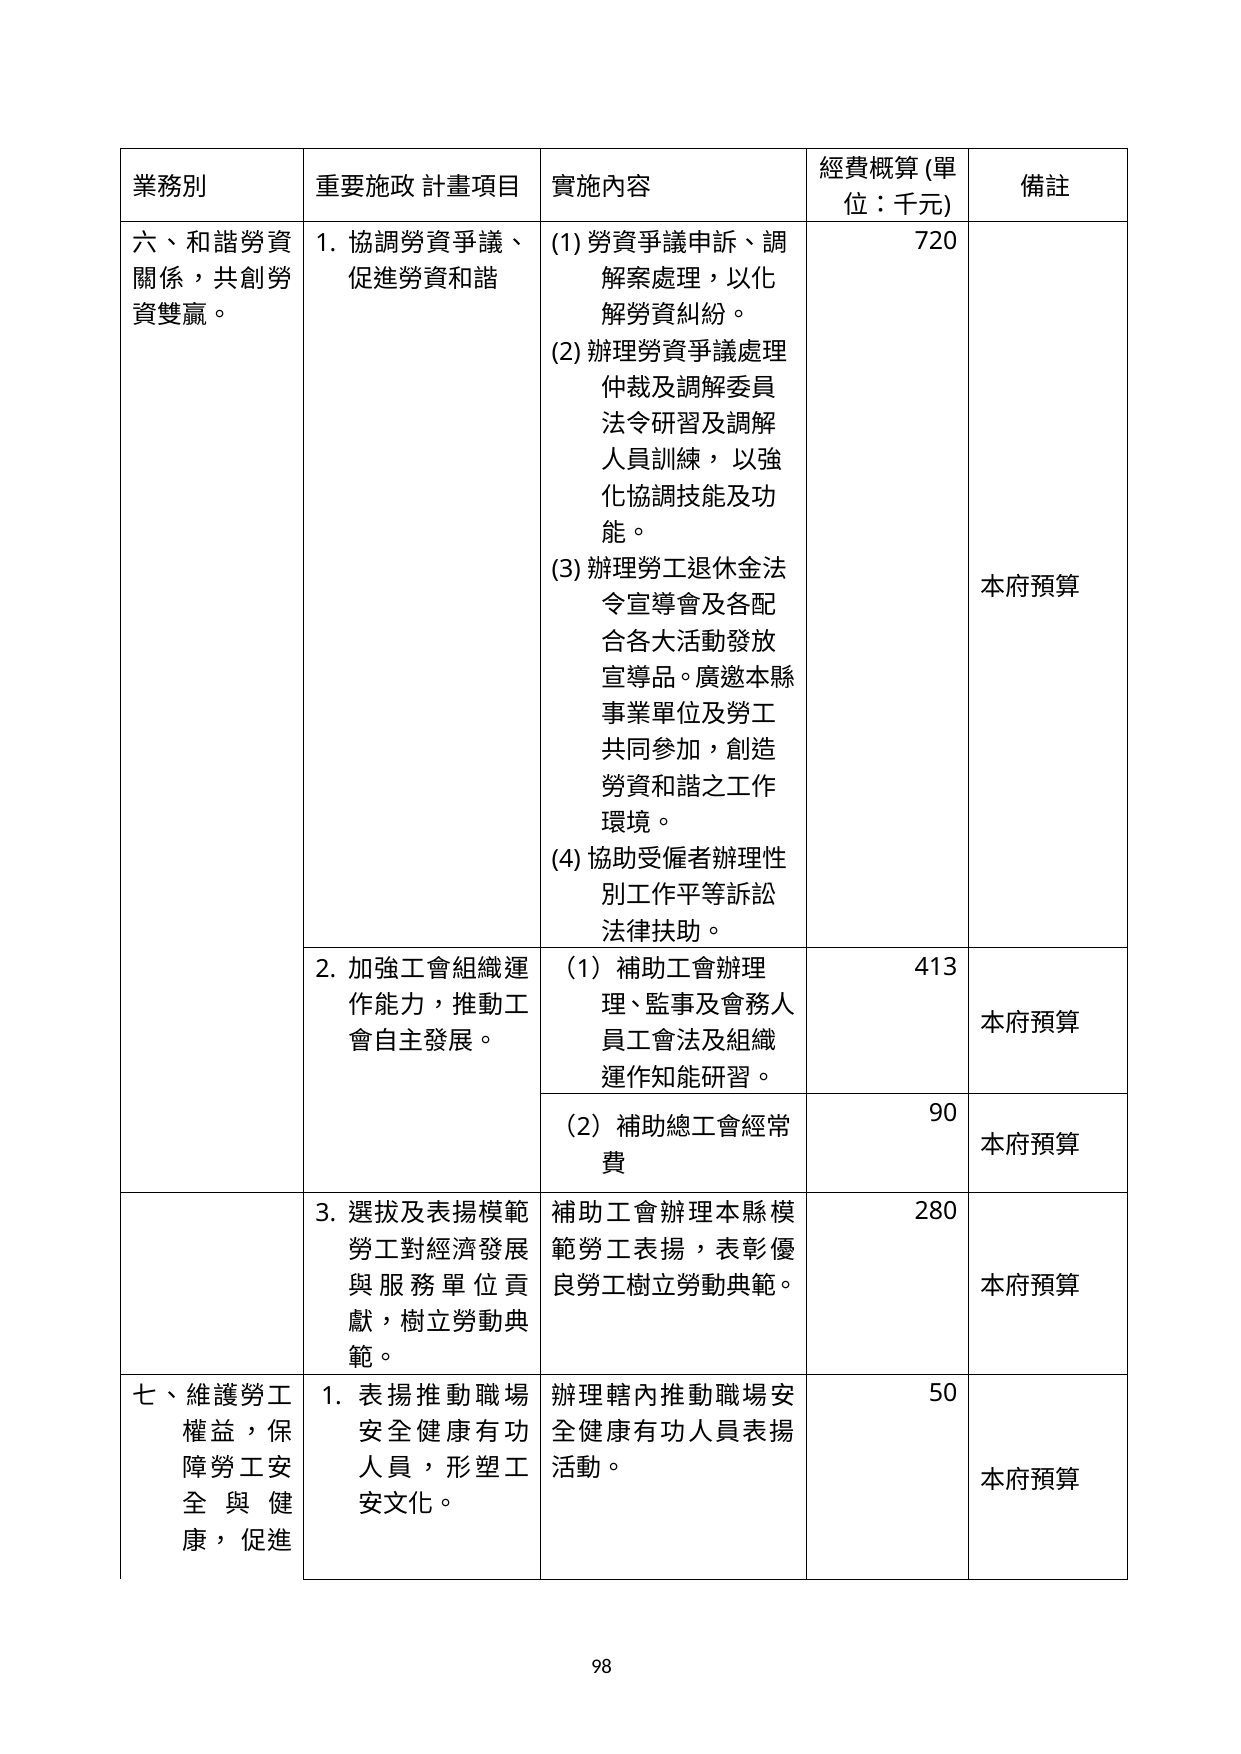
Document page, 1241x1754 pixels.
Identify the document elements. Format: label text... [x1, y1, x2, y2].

table_header 實施內容 [541, 149, 806, 221]
table_cell 表揚推動職場安全健康有功人員，形塑工安文化。 [304, 1375, 540, 1579]
table_cell (1) 勞資爭議申訴、調解案處理，以化解勞資糾紛。 (2) 辦理勞資爭議處理仲裁及調解委員法令研習及調解人員訓練， 以強化協調技能及功能。 (3) 辦理勞工退休金法令宣導會及各配合各大活動發放宣導品。廣邀本縣事業單位及勞工共同參加，創造勞資和諧之工作環境。 (4) 協助受僱者辦理性別工作平等訴訟法律扶助。 [541, 222, 806, 947]
table_cell 50 [807, 1375, 968, 1579]
table_cell 本府預算 [969, 1193, 1127, 1374]
table_header 備註 [969, 149, 1127, 221]
table_cell 加強工會組織運作能力，推動工會自主發展。 [304, 948, 540, 1192]
table_header 業務別 [121, 149, 303, 221]
table_cell 辦理轄內推動職場安全健康有功人員表揚活動。 [541, 1375, 806, 1579]
table_cell 本府預算 [969, 222, 1127, 947]
table_cell 90 [807, 1094, 968, 1192]
table_cell 補助工會辦理本縣模範勞工表揚，表彰優良勞工樹立勞動典範。 [541, 1193, 806, 1374]
table_cell 六、和諧勞資關係，共創勞資雙贏。 [121, 222, 303, 1192]
table_cell [121, 1193, 303, 1374]
table_header 重要施政 計畫項目 [304, 149, 540, 221]
table_cell 七、維護勞工權益，保障勞工安全與健康， 促進 [121, 1375, 303, 1579]
table_header 經費概算 (單位：千元) [807, 149, 968, 221]
table_cell 280 [807, 1193, 968, 1374]
table_cell （1）補助工會辦理理、監事及會務人員工會法及組織運作知能研習。 [541, 948, 806, 1093]
table_cell 選拔及表揚模範勞工對經濟發展與服務單位貢獻，樹立勞動典範。 [304, 1193, 540, 1374]
table_cell 本府預算 [969, 1375, 1127, 1579]
table_cell 本府預算 [969, 948, 1127, 1093]
table_cell 本府預算 [969, 1094, 1127, 1192]
table_cell 720 [807, 222, 968, 947]
table_cell 413 [807, 948, 968, 1093]
table_cell （2）補助總工會經常費 [541, 1094, 806, 1192]
table_cell 協調勞資爭議、促進勞資和諧 [304, 222, 540, 947]
